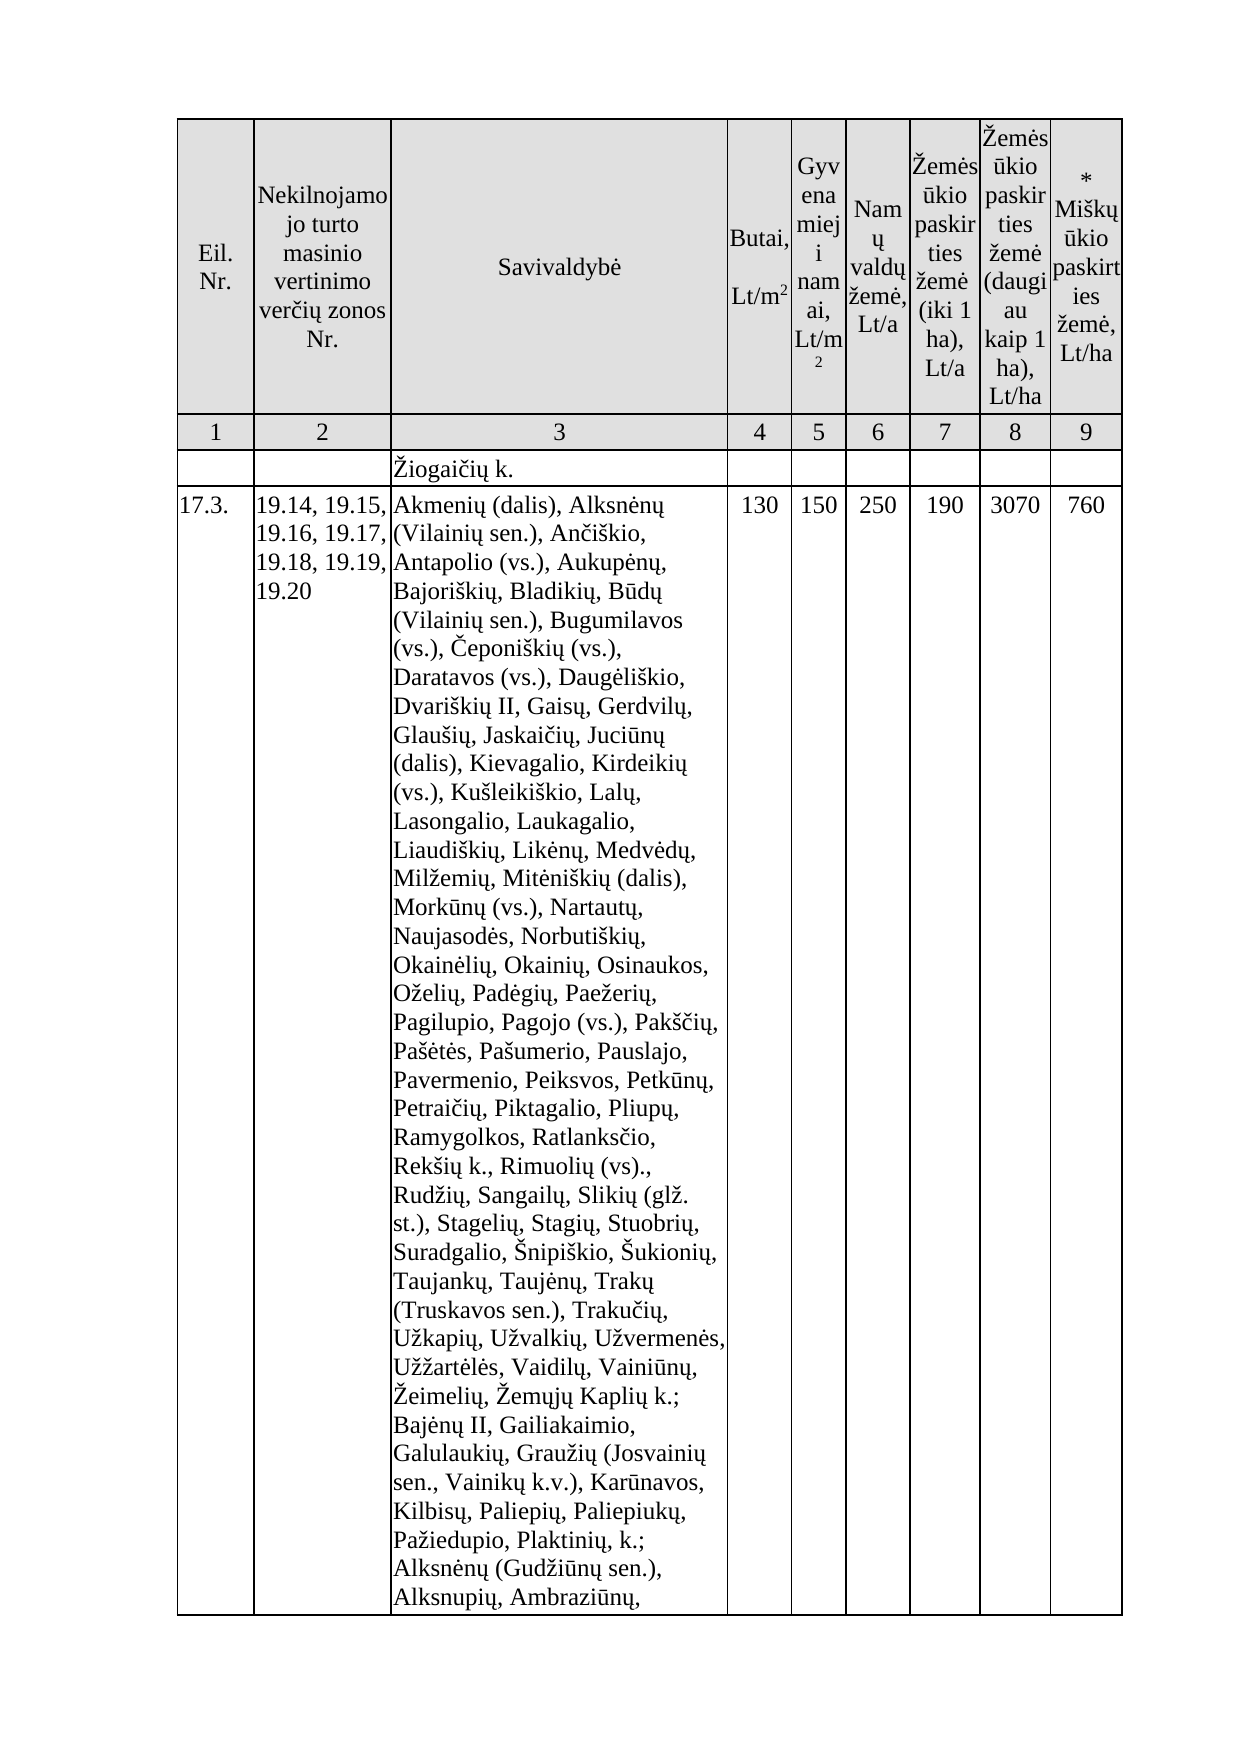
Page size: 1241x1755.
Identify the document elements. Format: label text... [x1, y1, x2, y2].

table_cell 3070 [981, 487, 1050, 1614]
table_cell 19.14, 19.15, 19.16, 19.17, 19.18, 19.19, 19.20 [255, 487, 390, 1614]
table_cell 250 [847, 487, 909, 1614]
table_cell [728, 451, 791, 485]
table_cell [1051, 451, 1121, 485]
table_header Eil. Nr. [178, 120, 253, 413]
table_cell 9 [1051, 415, 1121, 449]
table_cell Žiogaičių k. [392, 451, 727, 485]
table_header Gyvenamieji namai, Lt/m2 [792, 120, 845, 413]
table_cell Akmenių (dalis), Alksnėnų (Vilainių sen.), Ančiškio, Antapolio (vs.), Aukupėnų, Bajoriškių, Bladikių, Būdų (Vilainių sen.), Bugumilavos (vs.), Čeponiškių (vs.), Daratavos (vs.), Daugėliškio, Dvariškių II, Gaisų, Gerdvilų, Glaušių, Jaskaičių, Juciūnų (dalis), Kievagalio, Kirdeikių (vs.), Kušleikiškio, Lalų, Lasongalio, Laukagalio, Liaudiškių, Likėnų, Medvėdų, Milžemių, Mitėniškių (dalis), Morkūnų (vs.), Nartautų, Naujasodės, Norbutiškių, Okainėlių, Okainių, Osinaukos, Oželių, Padėgių, Paežerių, Pagilupio, Pagojo (vs.), Pakščių, Pašėtės, Pašumerio, Pauslajo, Pavermenio, Peiksvos, Petkūnų, Petraičių, Piktagalio, Pliupų, Ramygolkos, Ratlanksčio, Rekšių k., Rimuolių (vs)., Rudžių, Sangailų, Slikių (glž. st.), Stagelių, Stagių, Stuobrių, Suradgalio, Šnipiškio, Šukionių, Taujankų, Taujėnų, Trakų (Truskavos sen.), Trakučių, Užkapių, Užvalkių, Užvermenės, Užžartėlės, Vaidilų, Vainiūnų, Žeimelių, Žemųjų Kaplių k.; Bajėnų II, Gailiakaimio, Galulaukių, Graužių (Josvainių sen., Vainikų k.v.), Karūnavos, Kilbisų, Paliepių, Paliepiukų, Pažiedupio, Plaktinių, k.; Alksnėnų (Gudžiūnų sen.), Alksnupių, Ambraziūnų, [392, 487, 727, 1614]
table_cell 760 [1051, 487, 1121, 1614]
table_cell 130 [728, 487, 791, 1614]
table_header Žemės ūkio paskirties žemė (iki 1 ha), Lt/a [911, 120, 979, 413]
table_header Žemės ūkio paskirties žemė (daugiau kaip 1 ha), Lt/ha [981, 120, 1050, 413]
table_cell 1 [178, 415, 253, 449]
table_header * Miškų ūkio paskirties žemė, Lt/ha [1051, 120, 1121, 413]
table_cell 150 [792, 487, 845, 1614]
table_cell [847, 451, 909, 485]
table_cell [792, 451, 845, 485]
table_header Nekilnojamojo turto masinio vertinimo verčių zonos Nr. [255, 120, 390, 413]
table_cell [911, 451, 979, 485]
table_cell 7 [911, 415, 979, 449]
table_cell [255, 451, 390, 485]
table_cell 6 [847, 415, 909, 449]
table_cell [981, 451, 1050, 485]
table_cell [178, 451, 253, 485]
table_cell 5 [792, 415, 845, 449]
table_header Butai, Lt/m2 [728, 120, 791, 413]
table_cell 17.3. [178, 487, 253, 1614]
table_header Namų valdų žemė, Lt/a [847, 120, 909, 413]
table_header Savivaldybė [392, 120, 727, 413]
table_cell 190 [911, 487, 979, 1614]
table_cell 3 [392, 415, 727, 449]
table_cell 8 [981, 415, 1050, 449]
table_cell 2 [255, 415, 390, 449]
table_cell 4 [728, 415, 791, 449]
